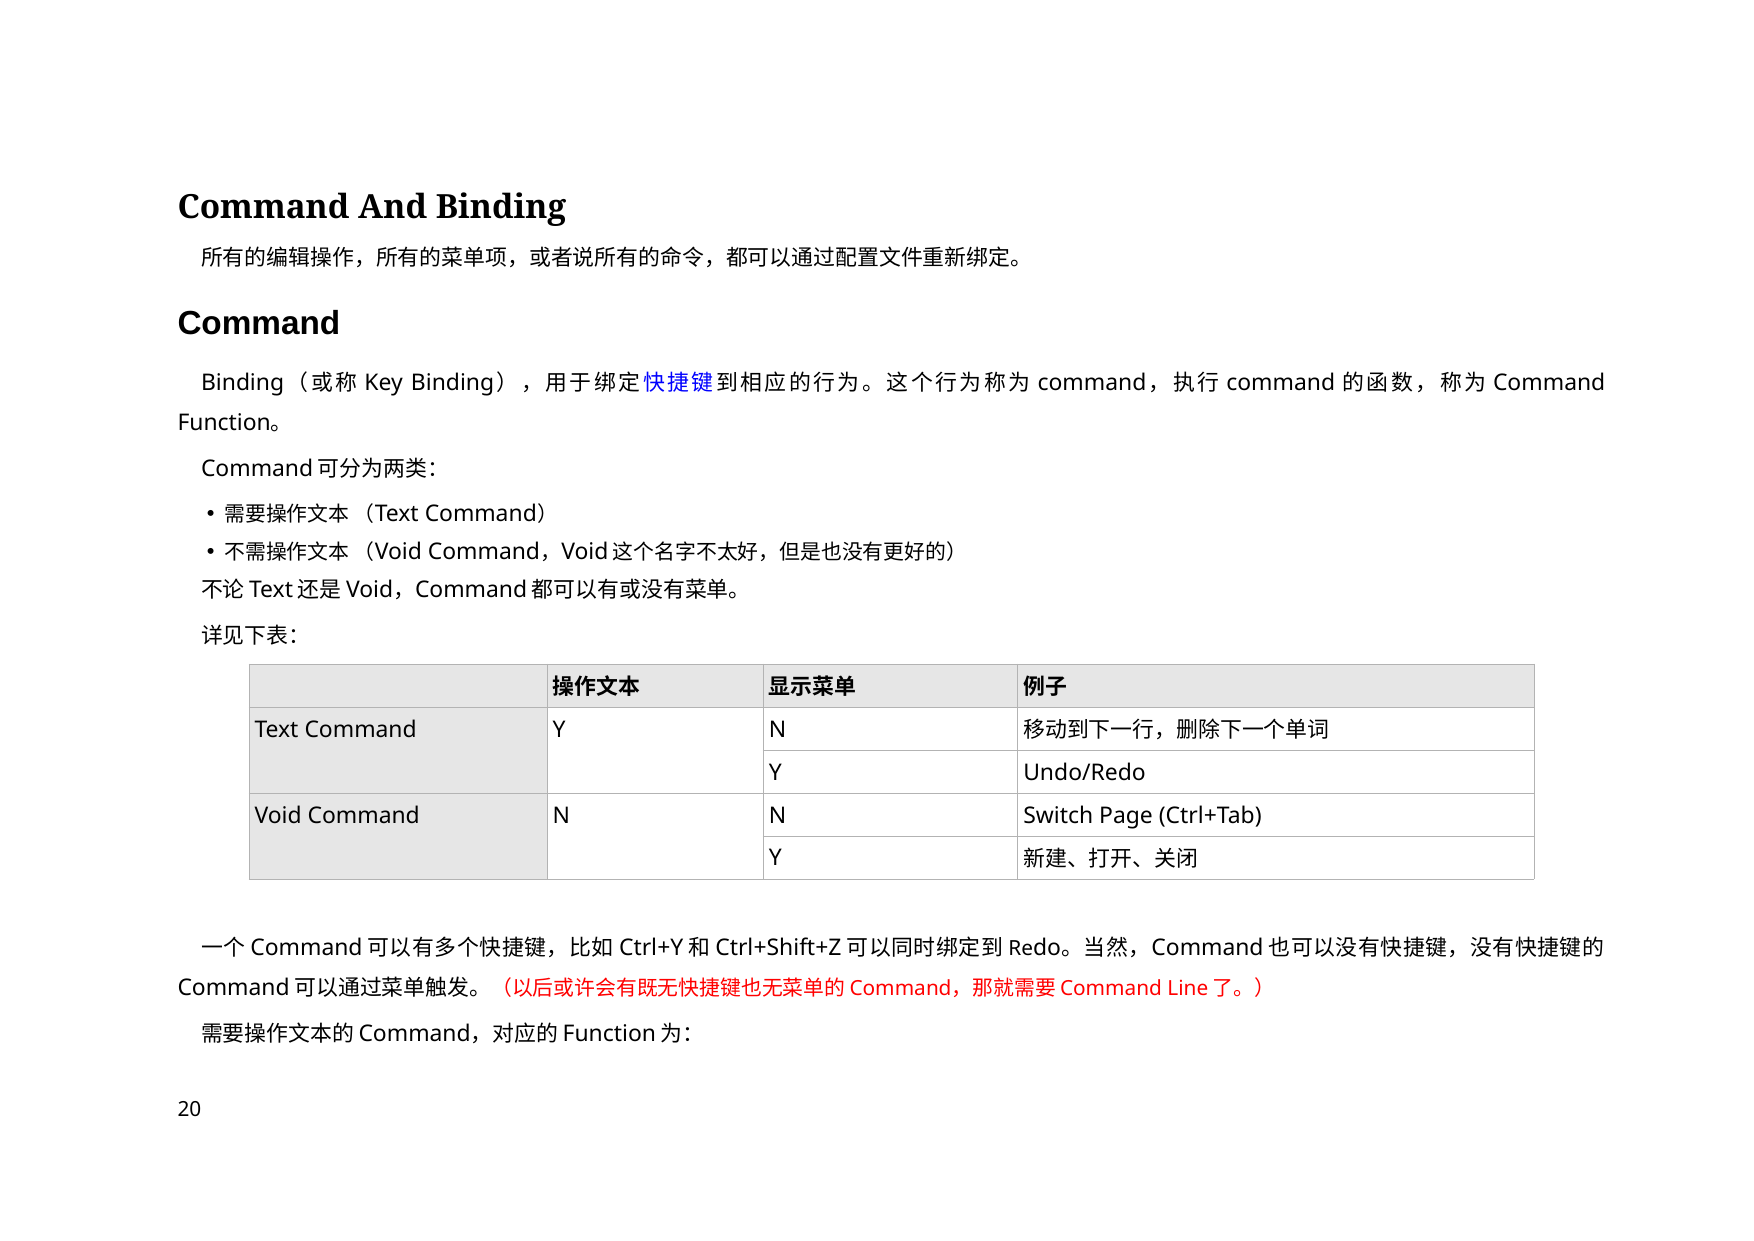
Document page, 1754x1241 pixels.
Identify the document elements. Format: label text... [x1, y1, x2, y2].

table_cell Switch Page (Ctrl+Tab) [1018, 794, 1534, 836]
table_header 例子 [1018, 665, 1534, 707]
table_cell N [764, 794, 1017, 836]
text 需要操作文本的Command，对应的Function为： [177, 1016, 1605, 1048]
table_cell Y [764, 837, 1017, 879]
table_header 操作文本 [548, 665, 763, 707]
table_cell Undo/Redo [1018, 751, 1534, 793]
title Command and binding [177, 182, 1605, 228]
table_cell 移动到下一行，删除下一个单词 [1018, 708, 1534, 750]
text Binding（或称Key Binding），用于绑定快捷键到相应的行为。这个行为称为command，执行command的函数，称为Command Function。 [177, 365, 1605, 437]
text 不论Text还是Void，Command都可以有或没有菜单。 [177, 572, 1605, 604]
text 所有的编辑操作，所有的菜单项，或者说所有的命令，都可以通过配置文件重新绑定。 [177, 240, 1605, 271]
table_cell Text Command [250, 708, 547, 793]
table_cell N [548, 794, 763, 879]
table_cell Y [548, 708, 763, 793]
text 一个Command可以有多个快捷键，比如Ctrl+Y和Ctrl+Shift+Z可以同时绑定到Redo。当然，Command也可以没有快捷键，没有快捷键的Command可以通过菜单触发。（以后或许会有既无快捷键也无菜单的Command，那就需要Command Line了。） [177, 930, 1605, 1002]
table_cell 新建、打开、关闭 [1018, 837, 1534, 879]
text 详见下表： [177, 618, 1605, 649]
table_cell Y [764, 751, 1017, 793]
table_header 显示菜单 [764, 665, 1017, 707]
list 不需操作文本 （Void Command，Void这个名字不太好，但是也没有更好的） [207, 534, 1605, 566]
title Command [177, 303, 1605, 341]
table_cell N [764, 708, 1017, 750]
table_header [250, 665, 547, 707]
table_cell Void Command [250, 794, 547, 879]
list 需要操作文本 （Text Command） [207, 497, 1605, 529]
text Command可分为两类： [177, 451, 1605, 483]
